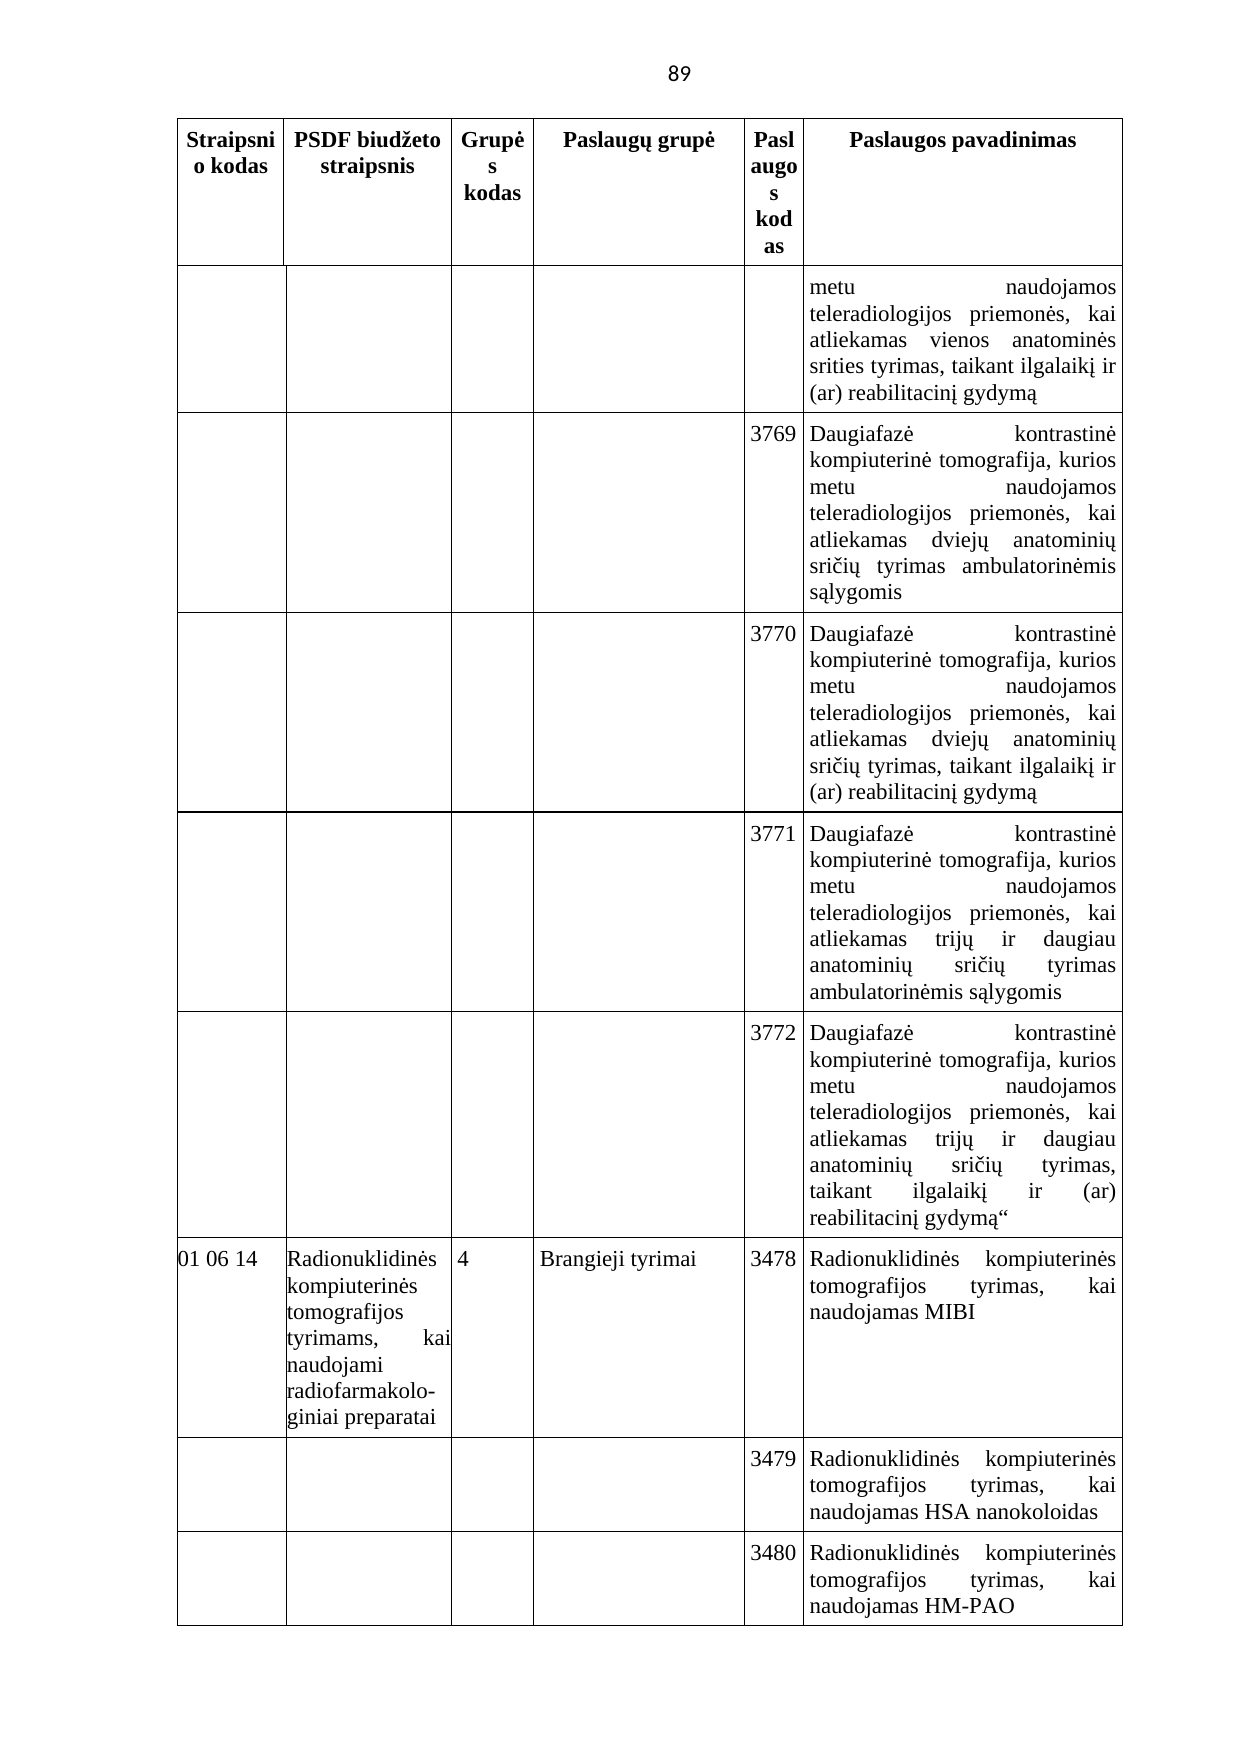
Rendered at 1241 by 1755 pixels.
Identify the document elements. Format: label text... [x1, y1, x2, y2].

table_cell [287, 1012, 451, 1237]
table_cell [178, 1012, 286, 1237]
table_cell 3772 [745, 1012, 803, 1237]
table_cell 3480 [745, 1532, 803, 1625]
table_cell Radionuklidinės kompiuterinės tomografijos tyrimams, kai naudojami radiofarmakolo-giniai preparatai [287, 1238, 451, 1437]
table_cell Daugiafazė kontrastinė kompiuterinė tomografija, kurios metu naudojamos teleradiologijos priemonės, kai atliekamas trijų ir daugiau anatominių sričių tyrimas, taikant ilgalaikį ir (ar) reabilitacinį gydymą“ [804, 1012, 1122, 1237]
table_cell [287, 813, 451, 1011]
table_cell [452, 266, 533, 412]
table_cell Radionuklidinės kompiuterinės tomografijos tyrimas, kai naudojamas HSA nanokoloidas [804, 1438, 1122, 1531]
table_cell [534, 813, 744, 1011]
table_cell [534, 266, 744, 412]
table_cell Daugiafazė kontrastinė kompiuterinė tomografija, kurios metu naudojamos teleradiologijos priemonės, kai atliekamas dviejų anatominių sričių tyrimas ambulatorinėmis sąlygomis [804, 413, 1122, 612]
table_cell [178, 1438, 286, 1531]
table_header Straipsnio kodas [178, 119, 283, 265]
table_cell 3478 [745, 1238, 803, 1437]
table_cell Brangieji tyrimai [534, 1238, 744, 1437]
table_cell [534, 1532, 744, 1625]
table_cell [452, 413, 533, 612]
table_cell [178, 613, 286, 811]
table_cell 4 [452, 1238, 533, 1437]
table_cell [452, 1438, 533, 1531]
table_cell 01 06 14 [178, 1238, 286, 1437]
table_cell [287, 1532, 451, 1625]
table_cell [452, 1012, 533, 1237]
table_cell [178, 813, 286, 1011]
table_cell [534, 1012, 744, 1237]
table_cell [287, 613, 451, 811]
table_cell [178, 1532, 286, 1625]
table_header Grupės kodas [452, 119, 533, 265]
table_cell 3770 [745, 613, 803, 811]
table_cell [452, 613, 533, 811]
table_cell [452, 813, 533, 1011]
table_cell [287, 1438, 451, 1531]
table_cell [178, 266, 286, 412]
table_cell Daugiafazė kontrastinė kompiuterinė tomografija, kurios metu naudojamos teleradiologijos priemonės, kai atliekamas dviejų anatominių sričių tyrimas, taikant ilgalaikį ir (ar) reabilitacinį gydymą [804, 613, 1122, 811]
table_cell [452, 1532, 533, 1625]
table_cell [287, 266, 451, 412]
table_header PSDF biudžeto straipsnis [284, 119, 451, 265]
table_cell [745, 266, 803, 412]
table_header Paslaugų grupė [534, 119, 744, 265]
table_header Paslaugos kodas [745, 119, 803, 265]
table_cell 3769 [745, 413, 803, 612]
table_header Paslaugos pavadinimas [804, 119, 1122, 265]
table_cell Daugiafazė kontrastinė kompiuterinė tomografija, kurios metu naudojamos teleradiologijos priemonės, kai atliekamas trijų ir daugiau anatominių sričių tyrimas ambulatorinėmis sąlygomis [804, 813, 1122, 1011]
table_cell Radionuklidinės kompiuterinės tomografijos tyrimas, kai naudojamas MIBI [804, 1238, 1122, 1437]
table_cell [534, 1438, 744, 1531]
table_cell 3479 [745, 1438, 803, 1531]
table_cell [287, 413, 451, 612]
table_cell [178, 413, 286, 612]
table_cell Radionuklidinės kompiuterinės tomografijos tyrimas, kai naudojamas HM-PAO [804, 1532, 1122, 1625]
table_cell [534, 613, 744, 811]
table_cell [534, 413, 744, 612]
table_cell 3771 [745, 813, 803, 1011]
table_cell metu naudojamos teleradiologijos priemonės, kai atliekamas vienos anatominės srities tyrimas, taikant ilgalaikį ir (ar) reabilitacinį gydymą [804, 266, 1122, 412]
